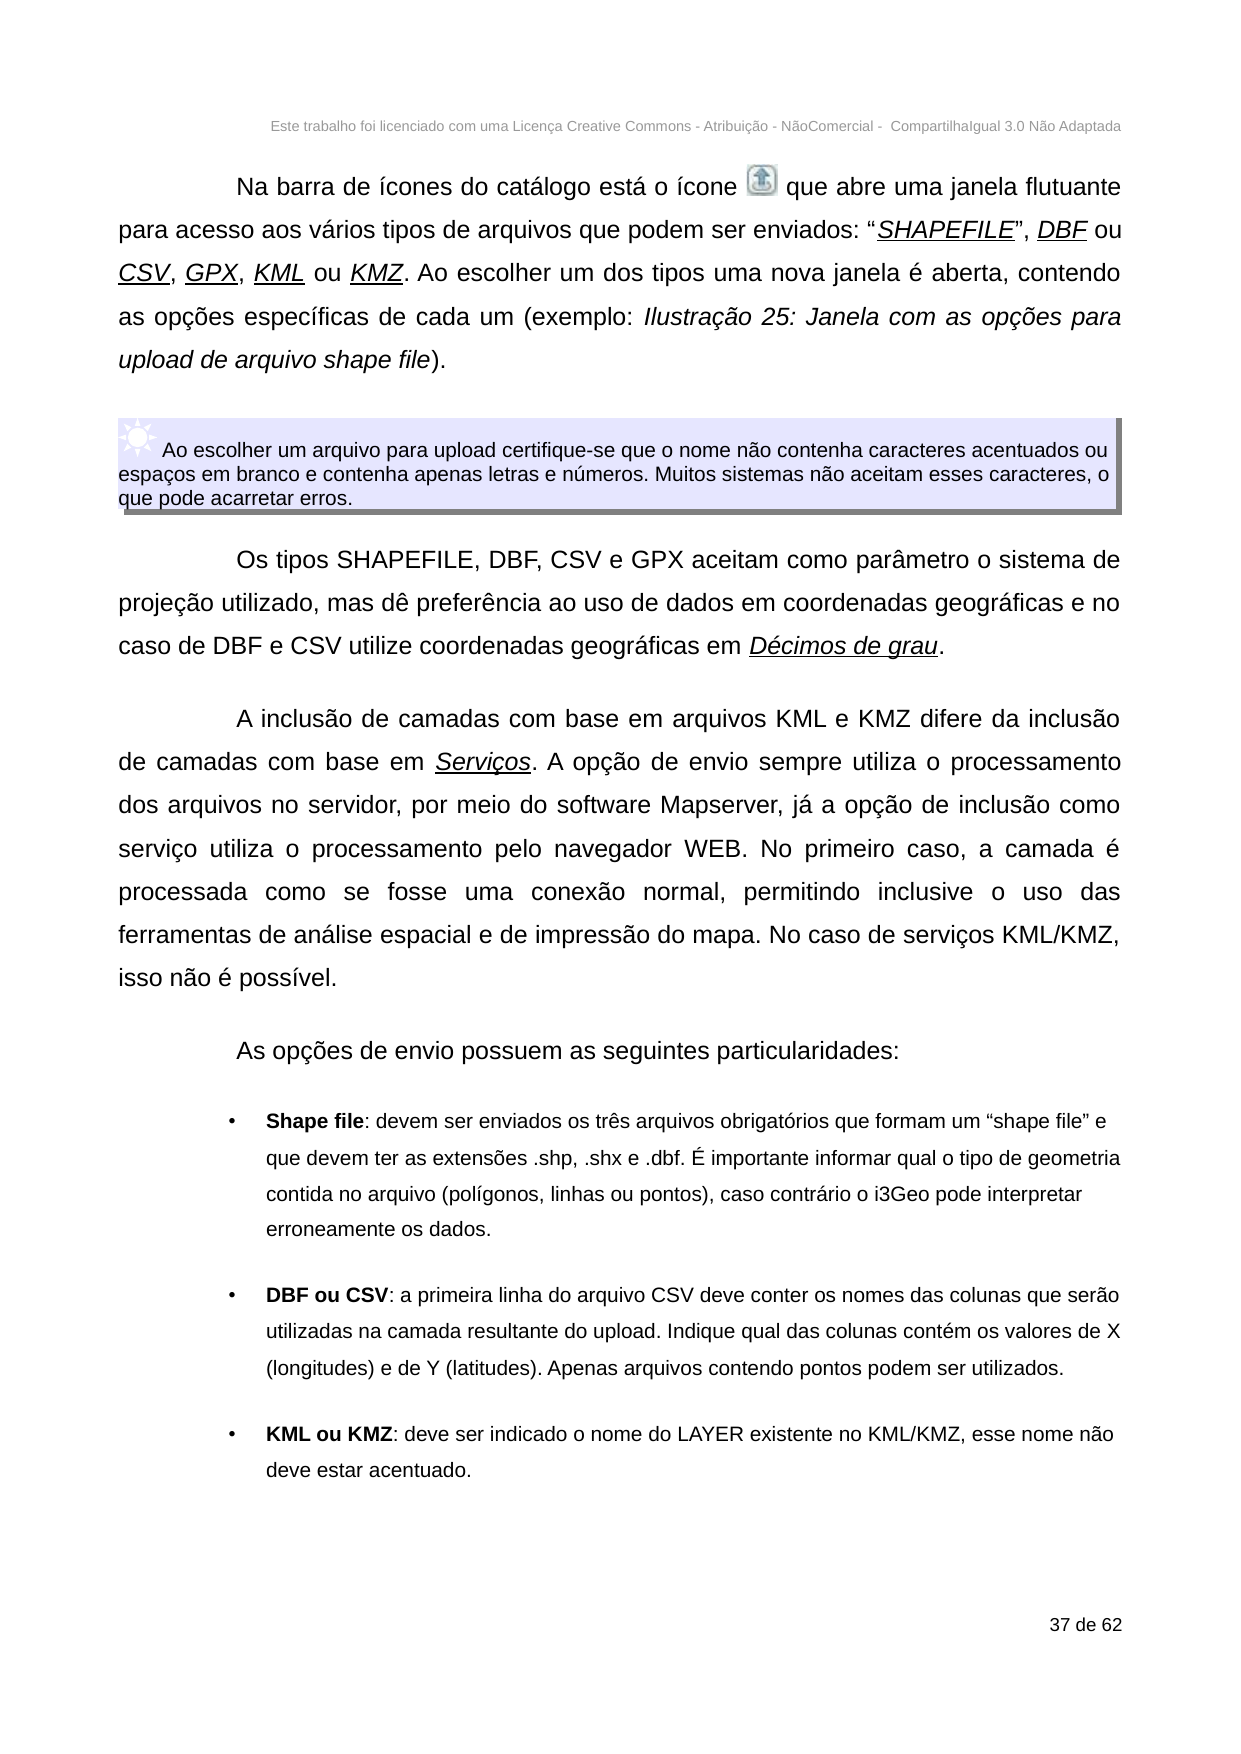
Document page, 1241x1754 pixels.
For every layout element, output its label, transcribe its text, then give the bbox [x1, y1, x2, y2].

picture [149, 434, 158, 441]
list KML ou KMZ: deve ser indicado o nome do LAYER existente no KML/KMZ, esse nome não deve estar acentuado. [228, 1421, 1122, 1481]
text A inclusão de camadas com base em arquivos KML e KMZ difere da inclusão de camadas com base em Serviços. A opção de envio sempre utiliza o processamento dos arquivos no servidor, por meio do software Mapserver, já a opção de inclusão como serviço utiliza o processamento pelo navegador WEB. No primeiro caso, a camada é processada como se fosse uma conexão normal, permitindo inclusive o uso das ferramentas de análise espacial e de impressão do mapa. No caso de serviços KML/KMZ, isso não é possível. [118, 704, 1122, 992]
picture [118, 423, 152, 457]
list Shape file: devem ser enviados os três arquivos obrigatórios que formam um “shape file” e que devem ter as extensões .shp, .shx e .dbf. É importante informar qual o tipo de geometria contida no arquivo (polígonos, linhas ou pontos), caso contrário o i3Geo pode interpretar erroneamente os dados. [228, 1109, 1122, 1241]
list DBF ou CSV: a primeira linha do arquivo CSV deve conter os nomes das colunas que serão utilizadas na camada resultante do upload. Indique qual das colunas contém os valores de X (longitudes) e de Y (latitudes). Apenas arquivos contendo pontos podem ser utilizados. [228, 1283, 1122, 1379]
picture [746, 164, 778, 196]
text Ao escolher um arquivo para upload certifique-se que o nome não contenha caracteres acentuados ou espaços em branco e contenha apenas letras e números. Muitos sistemas não aceitam esses caracteres, o que pode acarretar erros. [118, 418, 1116, 509]
text Os tipos SHAPEFILE, DBF, CSV e GPX aceitam como parâmetro o sistema de projeção utilizado, mas dê preferência ao uso de dados em coordenadas geográficas e no caso de DBF e CSV utilize coordenadas geográficas em Décimos de grau. [118, 545, 1122, 660]
text As opções de envio possuem as seguintes particularidades: [118, 1036, 1122, 1065]
text Na barra de ícones do catálogo está o ícone que abre uma janela flutuante para acesso aos vários tipos de arquivos que podem ser enviados: “SHAPEFILE”, DBF ou CSV, GPX, KML ou KMZ. Ao escolher um dos tipos uma nova janela é aberta, contendo as opções específicas de cada um (exemplo: Ilustração 25: Janela com as opções para upload de arquivo shape file). [118, 164, 1122, 373]
picture [134, 417, 141, 426]
